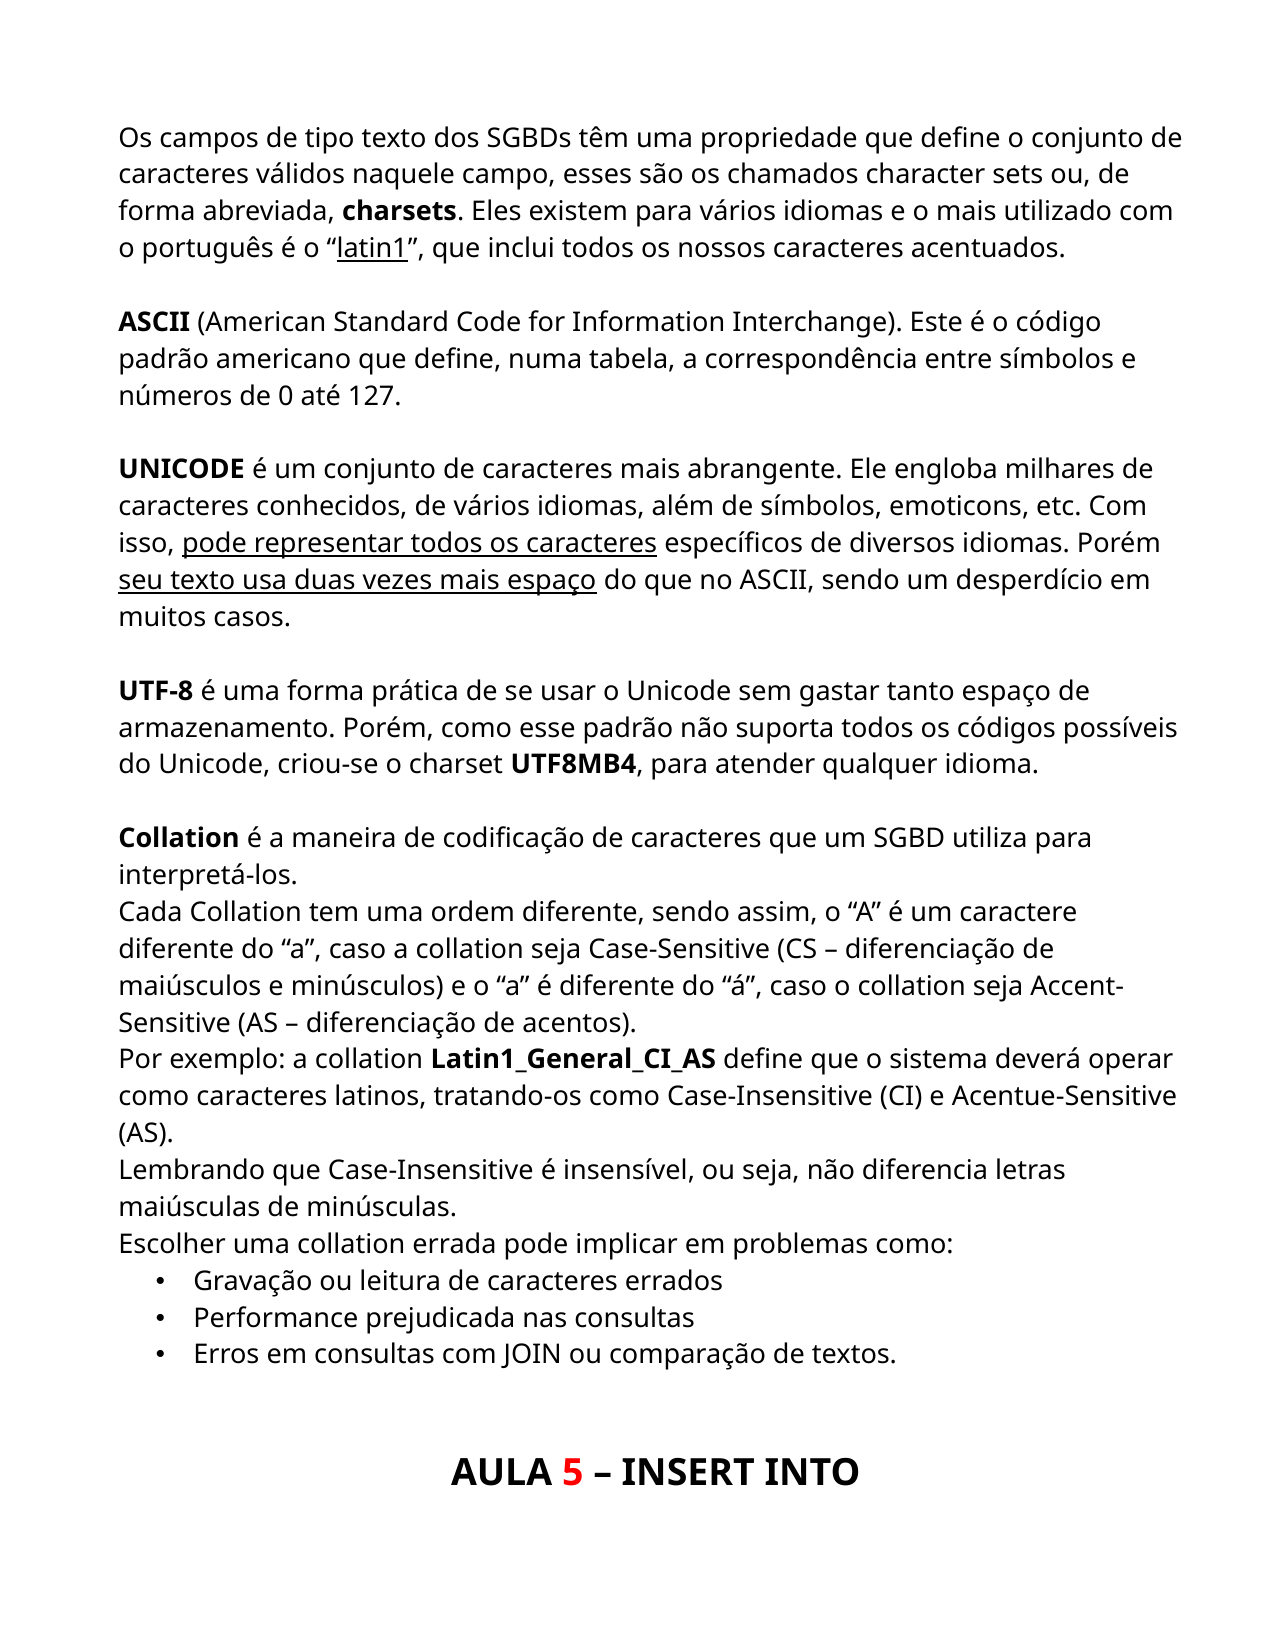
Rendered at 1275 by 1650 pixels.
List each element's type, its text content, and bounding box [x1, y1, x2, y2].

text Lembrando que Case-Insensitive é insensível, ou seja, não diferencia letras maiúsculas de minúsculas. [118, 1151, 1193, 1224]
text UNICODE é um conjunto de caracteres mais abrangente. Ele engloba milhares de caracteres conhecidos, de vários idiomas, além de símbolos, emoticons, etc. Com isso, pode representar todos os caracteres específicos de diversos idiomas. Porém seu texto usa duas vezes mais espaço do que no ASCII, sendo um desperdício em muitos casos. [118, 450, 1193, 634]
text AULA 5 – INSERT INTO [118, 1446, 1193, 1497]
text Por exemplo: a collation Latin1_General_CI_AS define que o sistema deverá operar como caracteres latinos, tratando-os como Case-Insensitive (CI) e Acentue-Sensitive (AS). [118, 1040, 1193, 1151]
text Os campos de tipo texto dos SGBDs têm uma propriedade que define o conjunto de caracteres válidos naquele campo, esses são os chamados character sets ou, de forma abreviada, charsets. Eles existem para vários idiomas e o mais utilizado com o português é o “latin1”, que inclui todos os nossos caracteres acentuados. [118, 118, 1193, 266]
list Gravação ou leitura de caracteres errados [156, 1261, 1193, 1298]
text UTF-8 é uma forma prática de se usar o Unicode sem gastar tanto espaço de armazenamento. Porém, como esse padrão não suporta todos os códigos possíveis do Unicode, criou-se o charset UTF8MB4, para atender qualquer idioma. [118, 671, 1193, 782]
text ASCII (American Standard Code for Information Interchange). Este é o código padrão americano que define, numa tabela, a correspondência entre símbolos e números de 0 até 127. [118, 302, 1193, 413]
list Performance prejudicada nas consultas [156, 1298, 1193, 1335]
list Erros em consultas com JOIN ou comparação de textos. [156, 1335, 1193, 1372]
text Cada Collation tem uma ordem diferente, sendo assim, o “A” é um caractere diferente do “a”, caso a collation seja Case-Sensitive (CS – diferenciação de maiúsculos e minúsculos) e o “a” é diferente do “á”, caso o collation seja Accent-Sensitive (AS – diferenciação de acentos). [118, 892, 1193, 1040]
text Escolher uma collation errada pode implicar em problemas como: [118, 1224, 1193, 1261]
text Collation é a maneira de codificação de caracteres que um SGBD utiliza para interpretá-los. [118, 819, 1193, 892]
